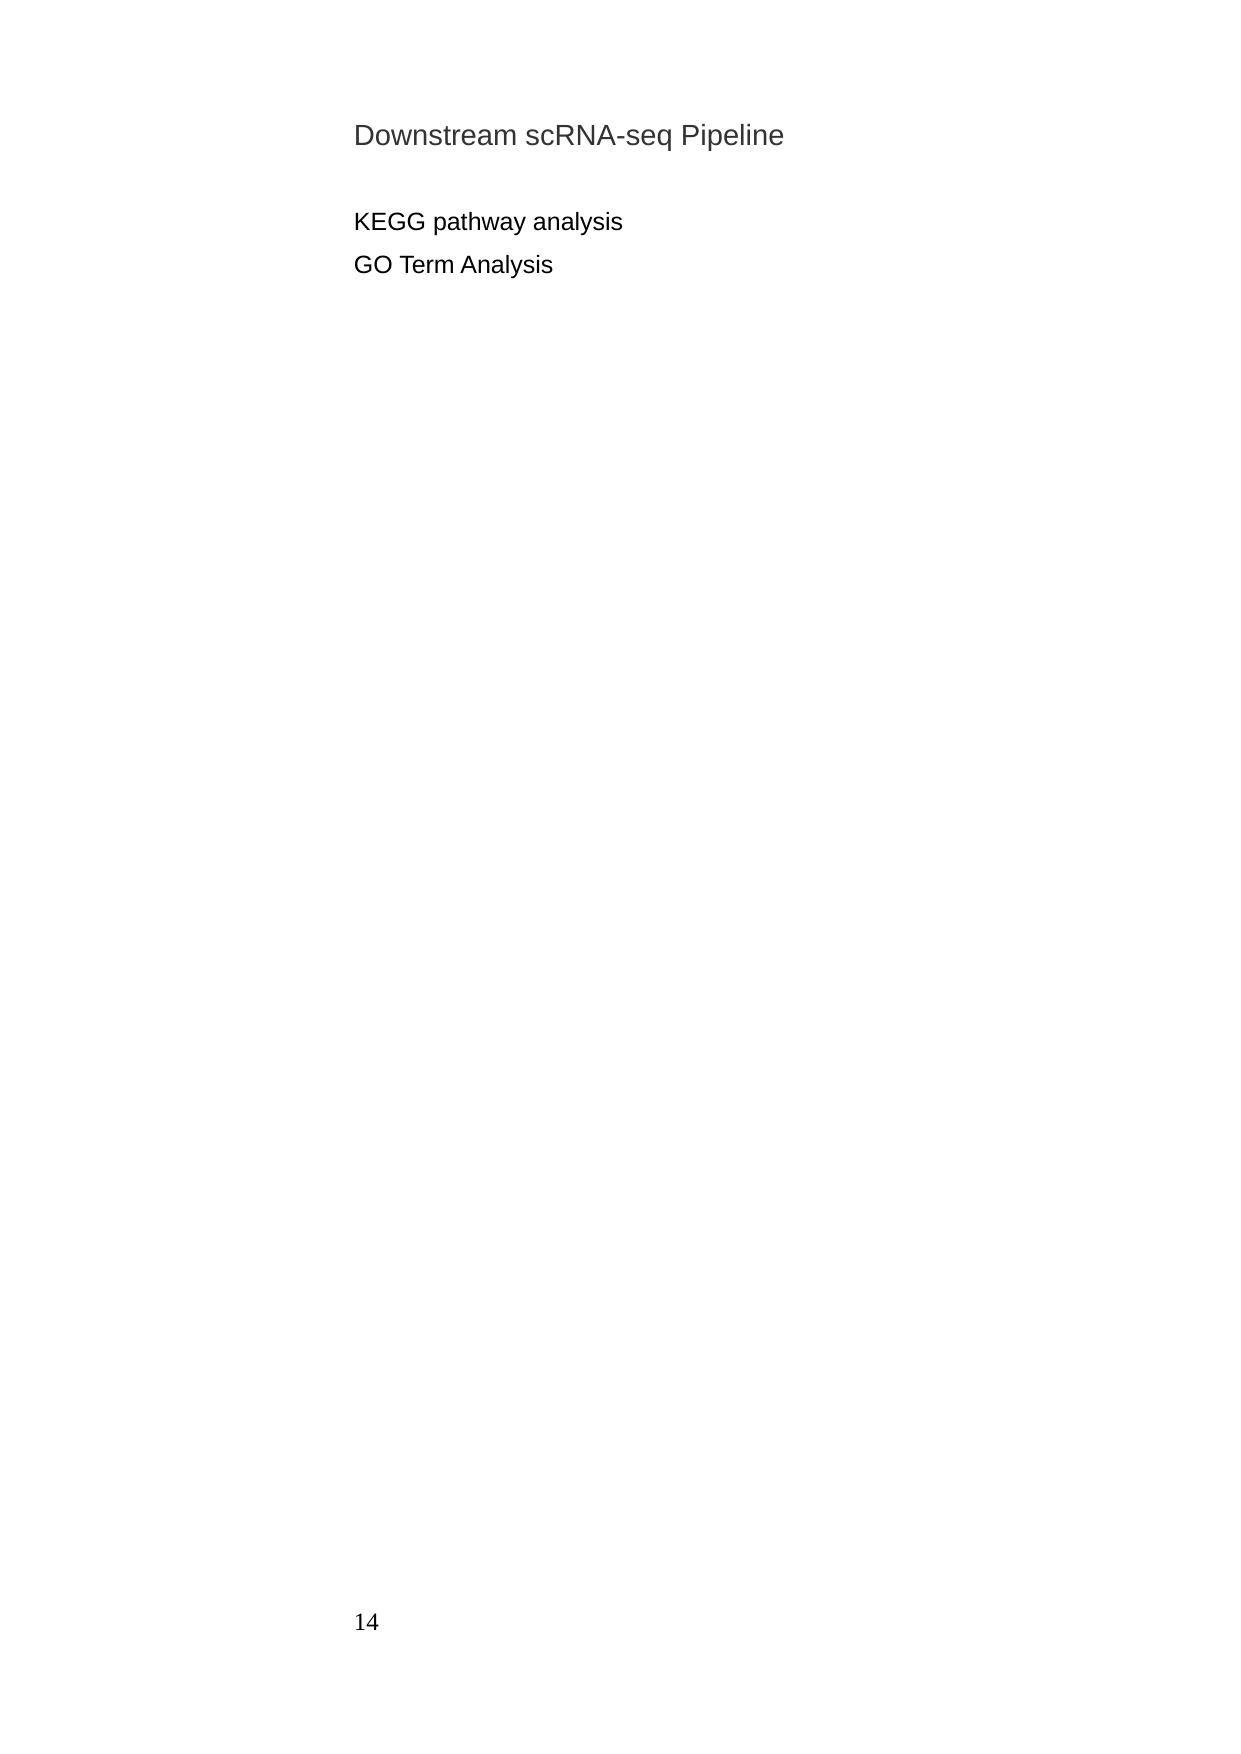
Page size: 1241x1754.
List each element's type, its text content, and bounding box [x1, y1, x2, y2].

subtitle Downstream scRNA-seq Pipeline [354, 118, 1122, 152]
text GO Term Analysis [354, 250, 1122, 279]
text KEGG pathway analysis [354, 207, 1122, 236]
